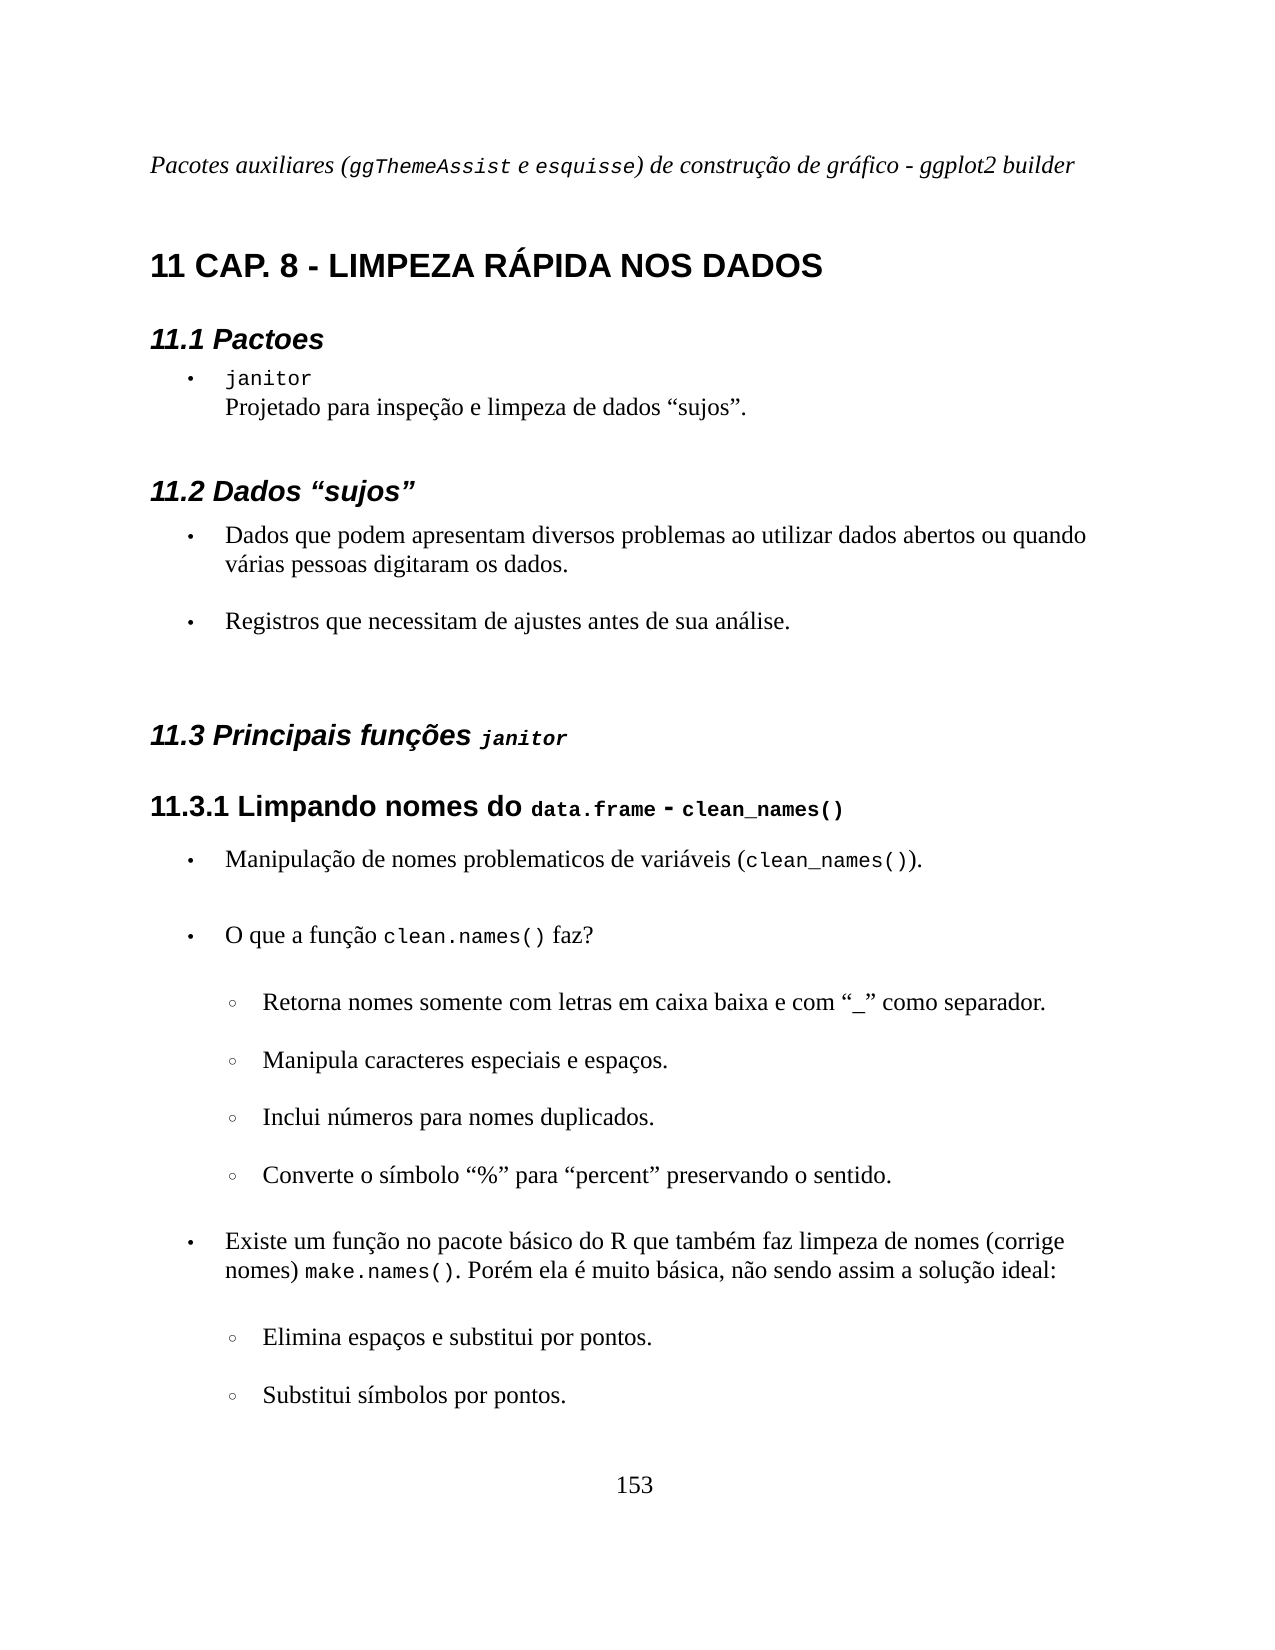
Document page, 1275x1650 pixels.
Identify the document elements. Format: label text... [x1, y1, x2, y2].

list Converte o símbolo “%” para “percent” preservando o sentido. [225, 1160, 1125, 1217]
subtitle 11 CAP. 8 - LIMPEZA RÁPIDA NOS DADOS [150, 246, 1125, 284]
list Manipulação de nomes problematicos de variáveis (clean_names()). [187, 844, 1125, 902]
text Pacotes auxiliares (ggThemeAssist e esquisse) de construção de gráfico - ggplot2 builder [150, 150, 1125, 179]
subtitle 11.3 Principais funções janitor [150, 718, 1125, 751]
list Retorna nomes somente com letras em caixa baixa e com “_” como separador. [225, 987, 1125, 1045]
list Inclui números para nomes duplicados. [225, 1102, 1125, 1160]
subtitle 11.3.1 Limpando nomes do data.frame - clean_names() [150, 789, 1125, 822]
list Registros que necessitam de ajustes antes de sua análise. [187, 606, 1125, 664]
list O que a função clean.names() faz? [187, 920, 1125, 978]
list Elimina espaços e substitui por pontos. [225, 1322, 1125, 1380]
list Dados que podem apresentam diversos problemas ao utilizar dados abertos ou quando várias pessoas digitaram os dados. [187, 520, 1125, 606]
list janitor Projetado para inspeção e limpeza de dados “sujos”. [187, 368, 1125, 449]
list Manipula caracteres especiais e espaços. [225, 1045, 1125, 1102]
list Existe um função no pacote básico do R que também faz limpeza de nomes (corrige nomes) make.names(). Porém ela é muito básica, não sendo assim a solução ideal: [187, 1226, 1125, 1313]
subtitle 11.2 Dados “sujos” [150, 474, 1125, 508]
subtitle 11.1 Pactoes [150, 322, 1125, 356]
list Substitui símbolos por pontos. [225, 1380, 1125, 1437]
